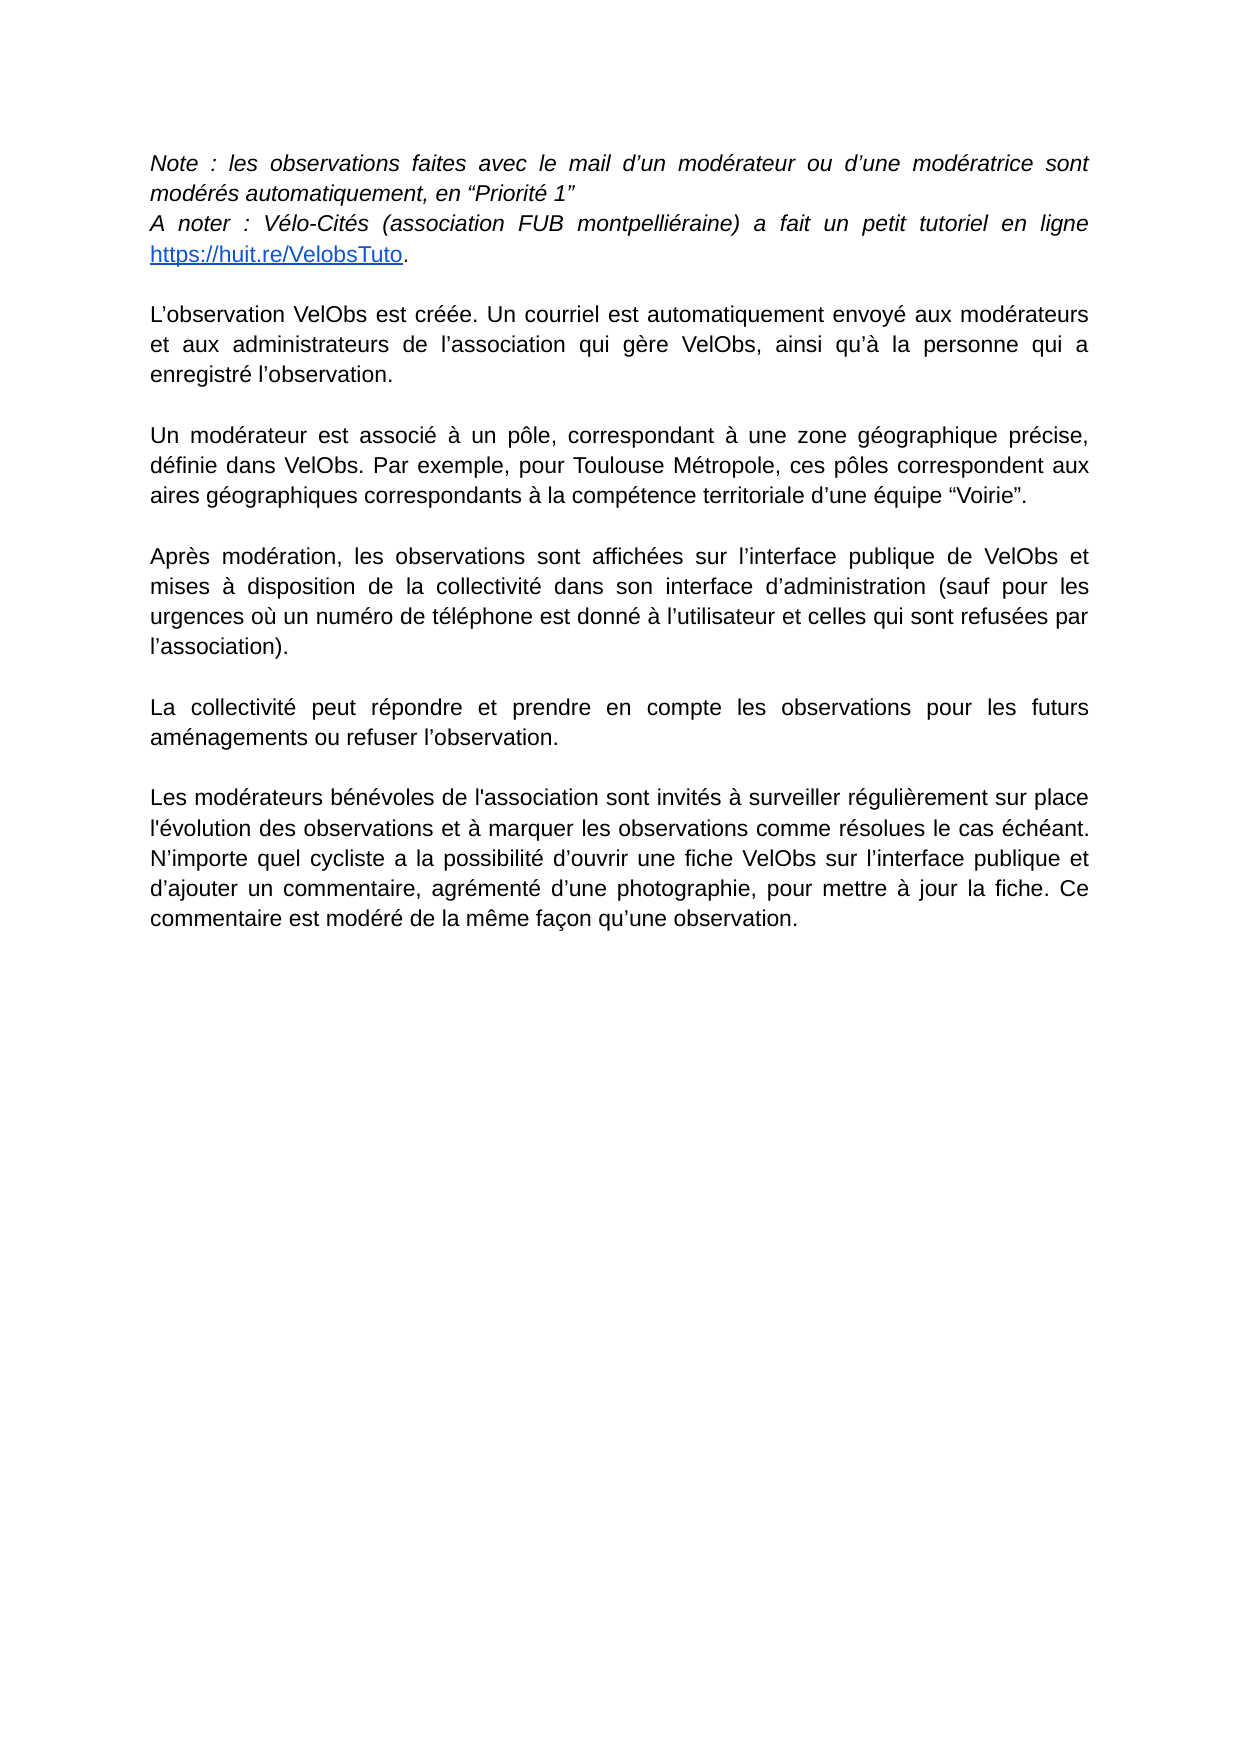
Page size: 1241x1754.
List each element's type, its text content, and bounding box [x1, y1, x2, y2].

text Note : les observations faites avec le mail d’un modérateur ou d’une modératrice sont modérés automatiquement, en “Priorité 1” [150, 150, 1090, 207]
text La collectivité peut répondre et prendre en compte les observations pour les futurs aménagements ou refuser l’observation. [150, 694, 1090, 750]
text Un modérateur est associé à un pôle, correspondant à une zone géographique précise, définie dans VelObs. Par exemple, pour Toulouse Métropole, ces pôles correspondent aux aires géographiques correspondants à la compétence territoriale d’une équipe “Voirie”. [150, 422, 1090, 509]
text Les modérateurs bénévoles de l'association sont invités à surveiller régulièrement sur place l'évolution des observations et à marquer les observations comme résolues le cas échéant. N’importe quel cycliste a la possibilité d’ouvrir une fiche VelObs sur l’interface publique et d’ajouter un commentaire, agrémenté d’une photographie, pour mettre à jour la fiche. Ce commentaire est modéré de la même façon qu’une observation. [150, 784, 1090, 932]
text A noter : Vélo-Cités (association FUB montpelliéraine) a fait un petit tutoriel en ligne https://huit.re/VelobsTuto. [150, 210, 1090, 267]
text L’observation VelObs est créée. Un courriel est automatiquement envoyé aux modérateurs et aux administrateurs de l’association qui gère VelObs, ainsi qu’à la personne qui a enregistré l’observation. [150, 301, 1090, 388]
text Après modération, les observations sont affichées sur l’interface publique de VelObs et mises à disposition de la collectivité dans son interface d’administration (sauf pour les urgences où un numéro de téléphone est donné à l’utilisateur et celles qui sont refusées par l’association). [150, 543, 1090, 660]
